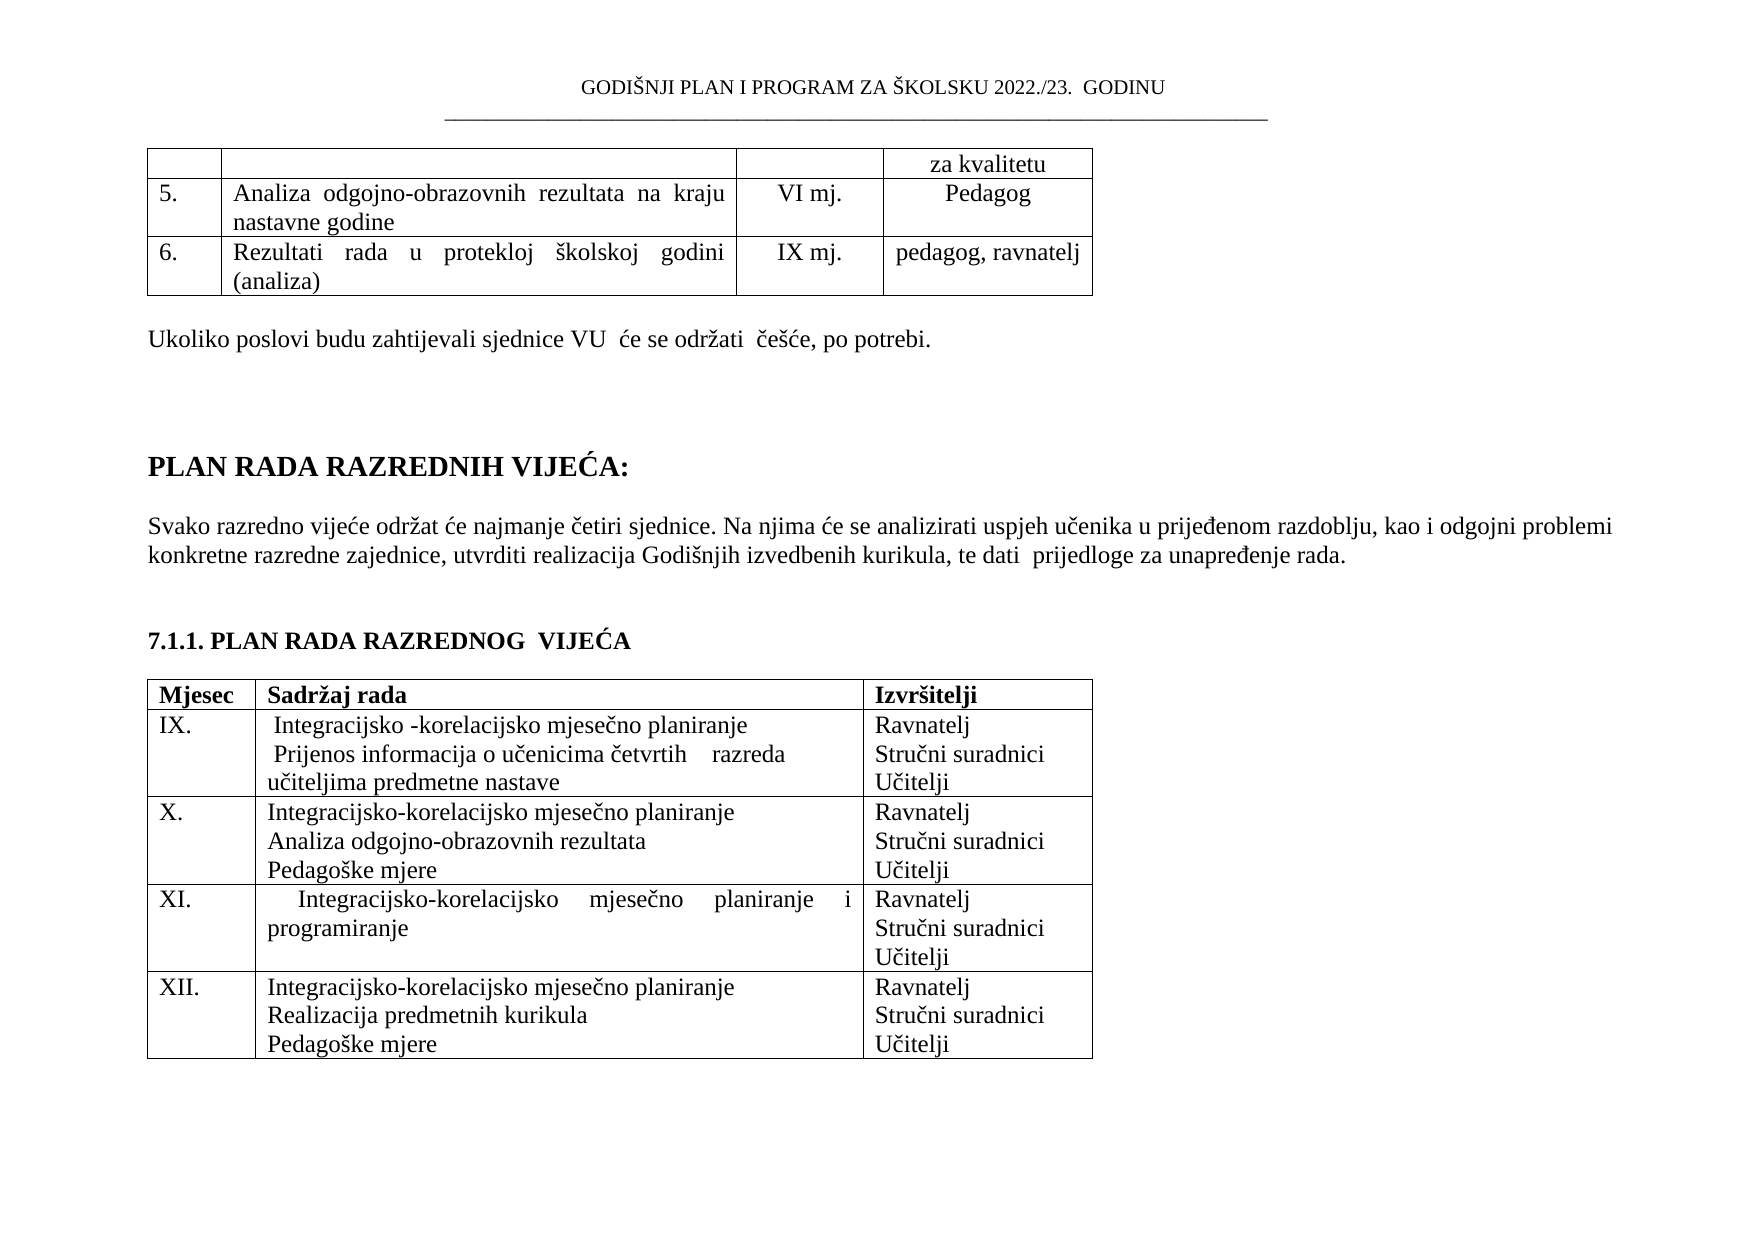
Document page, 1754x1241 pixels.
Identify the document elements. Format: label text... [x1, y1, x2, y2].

table_cell VI mj. [737, 179, 883, 236]
text 7.1.1. PLAN RADA RAZREDNOG VIJEĆA [148, 626, 1636, 655]
table_cell IX mj. [737, 237, 883, 294]
text Ukoliko poslovi budu zahtijevali sjednice VU će se održati češće, po potrebi. [148, 324, 1636, 353]
text PLAN RADA RAZREDNIH VIJEĆA: [148, 449, 1636, 482]
table_cell pedagog, ravnatelj [884, 237, 1092, 294]
table_header Izvršitelji [864, 680, 1092, 709]
table_cell za kvalitetu [884, 149, 1092, 177]
table_cell XII. [148, 972, 255, 1058]
table_cell [737, 149, 883, 177]
table_header Mjesec [148, 680, 255, 709]
table_cell Ravnatelj Stručni suradnici Učitelji [864, 710, 1092, 796]
text Svako razredno vijeće održat će najmanje četiri sjednice. Na njima će se analizirati uspjeh učenika u prijeđenom razdoblju, kao i odgojni problemi konkretne razredne zajednice, utvrditi realizacija Godišnjih izvedbenih kurikula, te dati prijedloge za unapređenje rada. [148, 511, 1636, 569]
table_cell Integracijsko-korelacijsko mjesečno planiranje Analiza odgojno-obrazovnih rezultata Pedagoške mjere [256, 797, 863, 883]
table_cell Rezultati rada u protekloj školskoj godini (analiza) [222, 237, 736, 294]
table_header Sadržaj rada [256, 680, 863, 709]
table_cell Integracijsko -korelacijsko mjesečno planiranje Prijenos informacija o učenicima četvrtih razreda učiteljima predmetne nastave [256, 710, 863, 796]
table_cell 5. [148, 179, 221, 236]
table_cell Ravnatelj Stručni suradnici Učitelji [864, 972, 1092, 1058]
table_cell Ravnatelj Stručni suradnici Učitelji [864, 885, 1092, 971]
table_cell 6. [148, 237, 221, 294]
table_cell Ravnatelj Stručni suradnici Učitelji [864, 797, 1092, 883]
table_cell [222, 149, 736, 177]
table_cell Integracijsko-korelacijsko mjesečno planiranje Realizacija predmetnih kurikula Pedagoške mjere [256, 972, 863, 1058]
table_cell IX. [148, 710, 255, 796]
table_cell [148, 149, 221, 177]
table_cell Pedagog [884, 179, 1092, 236]
table_cell Analiza odgojno-obrazovnih rezultata na kraju nastavne godine [222, 179, 736, 236]
table_cell XI. [148, 885, 255, 971]
table_cell X. [148, 797, 255, 883]
table_cell Integracijsko-korelacijsko mjesečno planiranje i programiranje [256, 885, 863, 971]
